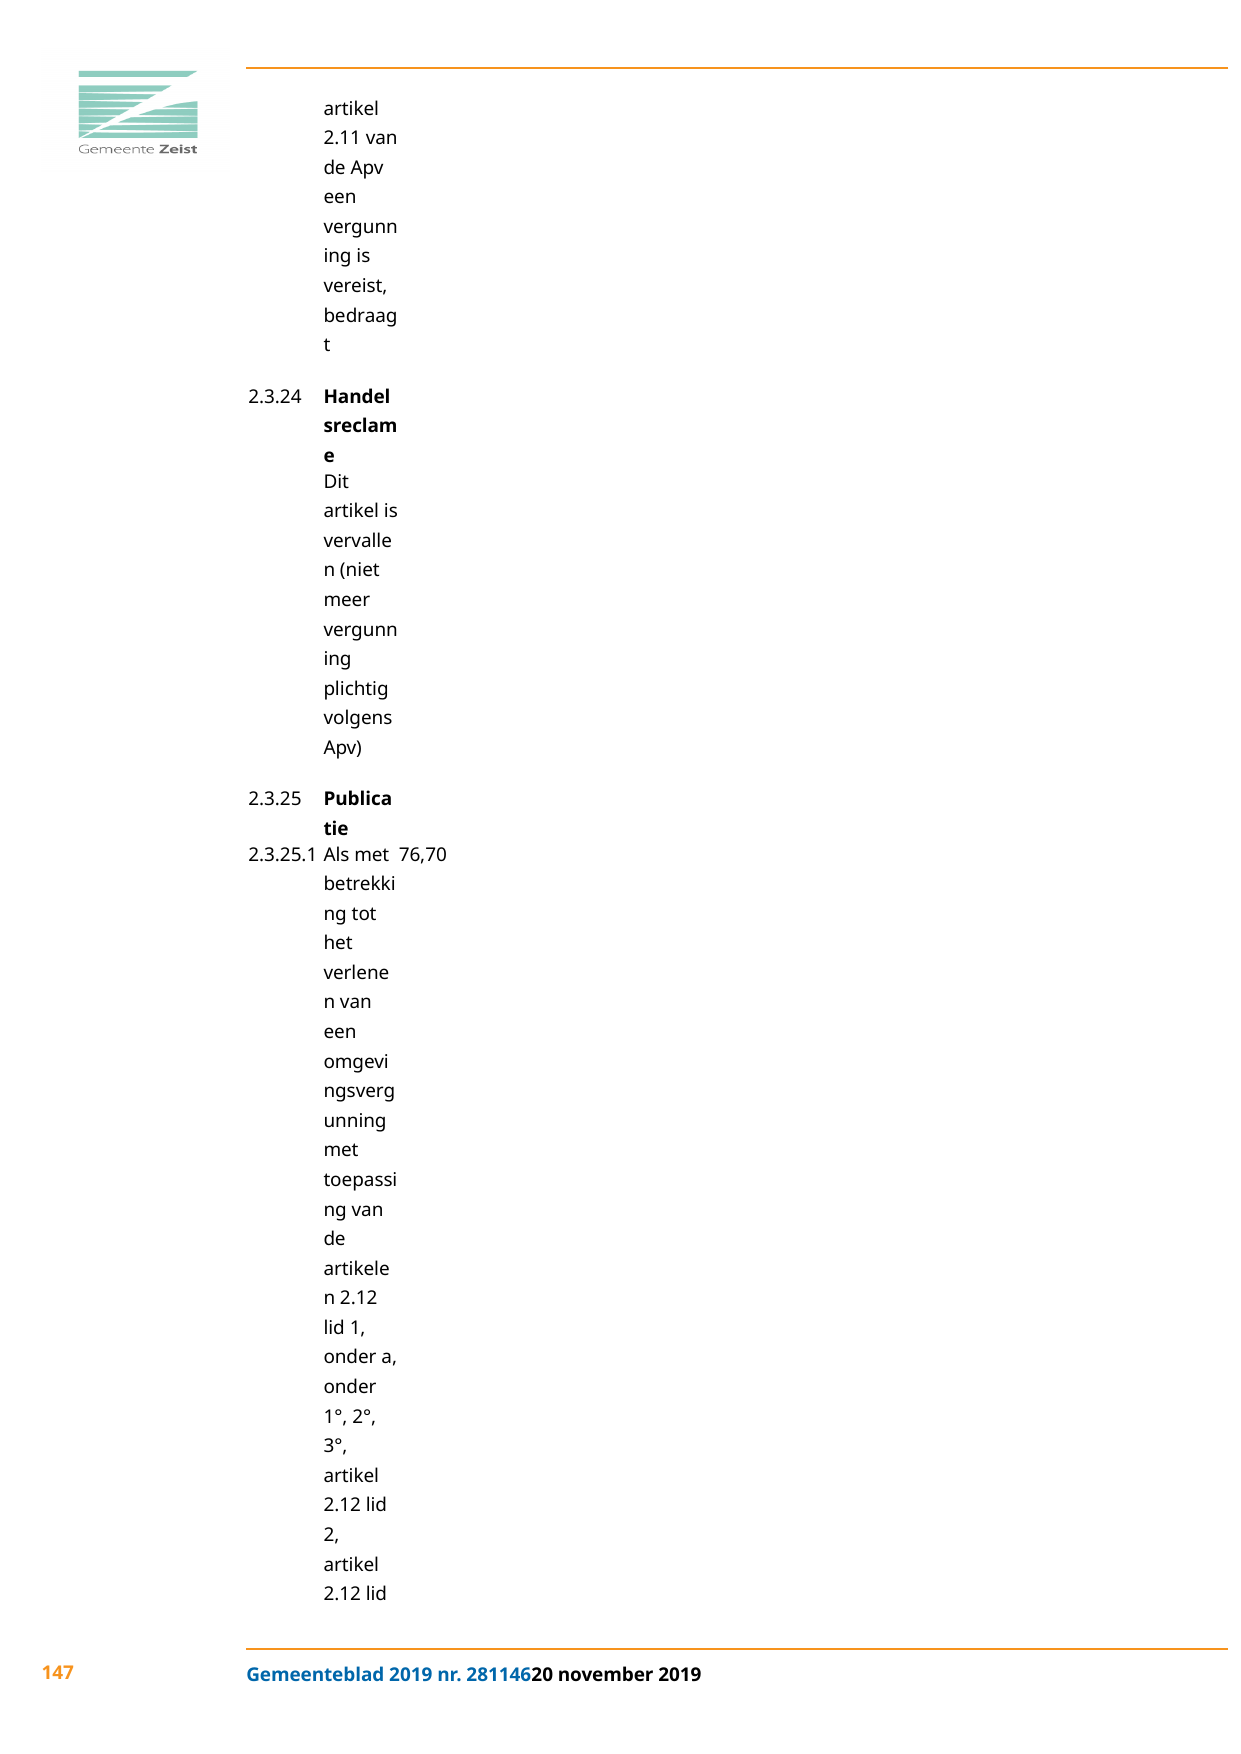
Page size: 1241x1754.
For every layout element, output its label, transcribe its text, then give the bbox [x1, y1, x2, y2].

table_cell [399, 95, 474, 357]
table_cell [399, 786, 474, 841]
table_cell [248, 357, 323, 383]
table_cell 2.3.25 [248, 786, 323, 841]
table_cell [323, 357, 398, 383]
table_cell [399, 383, 474, 468]
table_cell Handelsreclame [323, 383, 398, 468]
table_cell [248, 468, 323, 760]
table_cell 2.3.24 [248, 383, 323, 468]
table_cell [323, 760, 398, 786]
table_cell [248, 760, 323, 786]
table_cell 2.3.25.1 [248, 841, 323, 1606]
table_cell Als met betrekking tot het verlenen van een omgevingsvergunning met toepassing van de artikelen 2.12 lid 1, onder a, onder 1°, 2°, 3°, artikel 2.12 lid 2, artikel 2.12 lid [323, 841, 398, 1606]
table_cell [248, 95, 323, 357]
table_cell 76,70 [399, 841, 474, 1606]
table_cell [399, 760, 474, 786]
table_cell Dit artikel is vervallen (niet meer vergunning plichtig volgens Apv) [323, 468, 398, 760]
table_cell Publicatie [323, 786, 398, 841]
picture [41, 47, 231, 172]
table_cell [399, 468, 474, 760]
table_cell artikel 2.11 van de Apv een vergunning is vereist, bedraagt [323, 95, 398, 357]
table_cell [399, 357, 474, 383]
